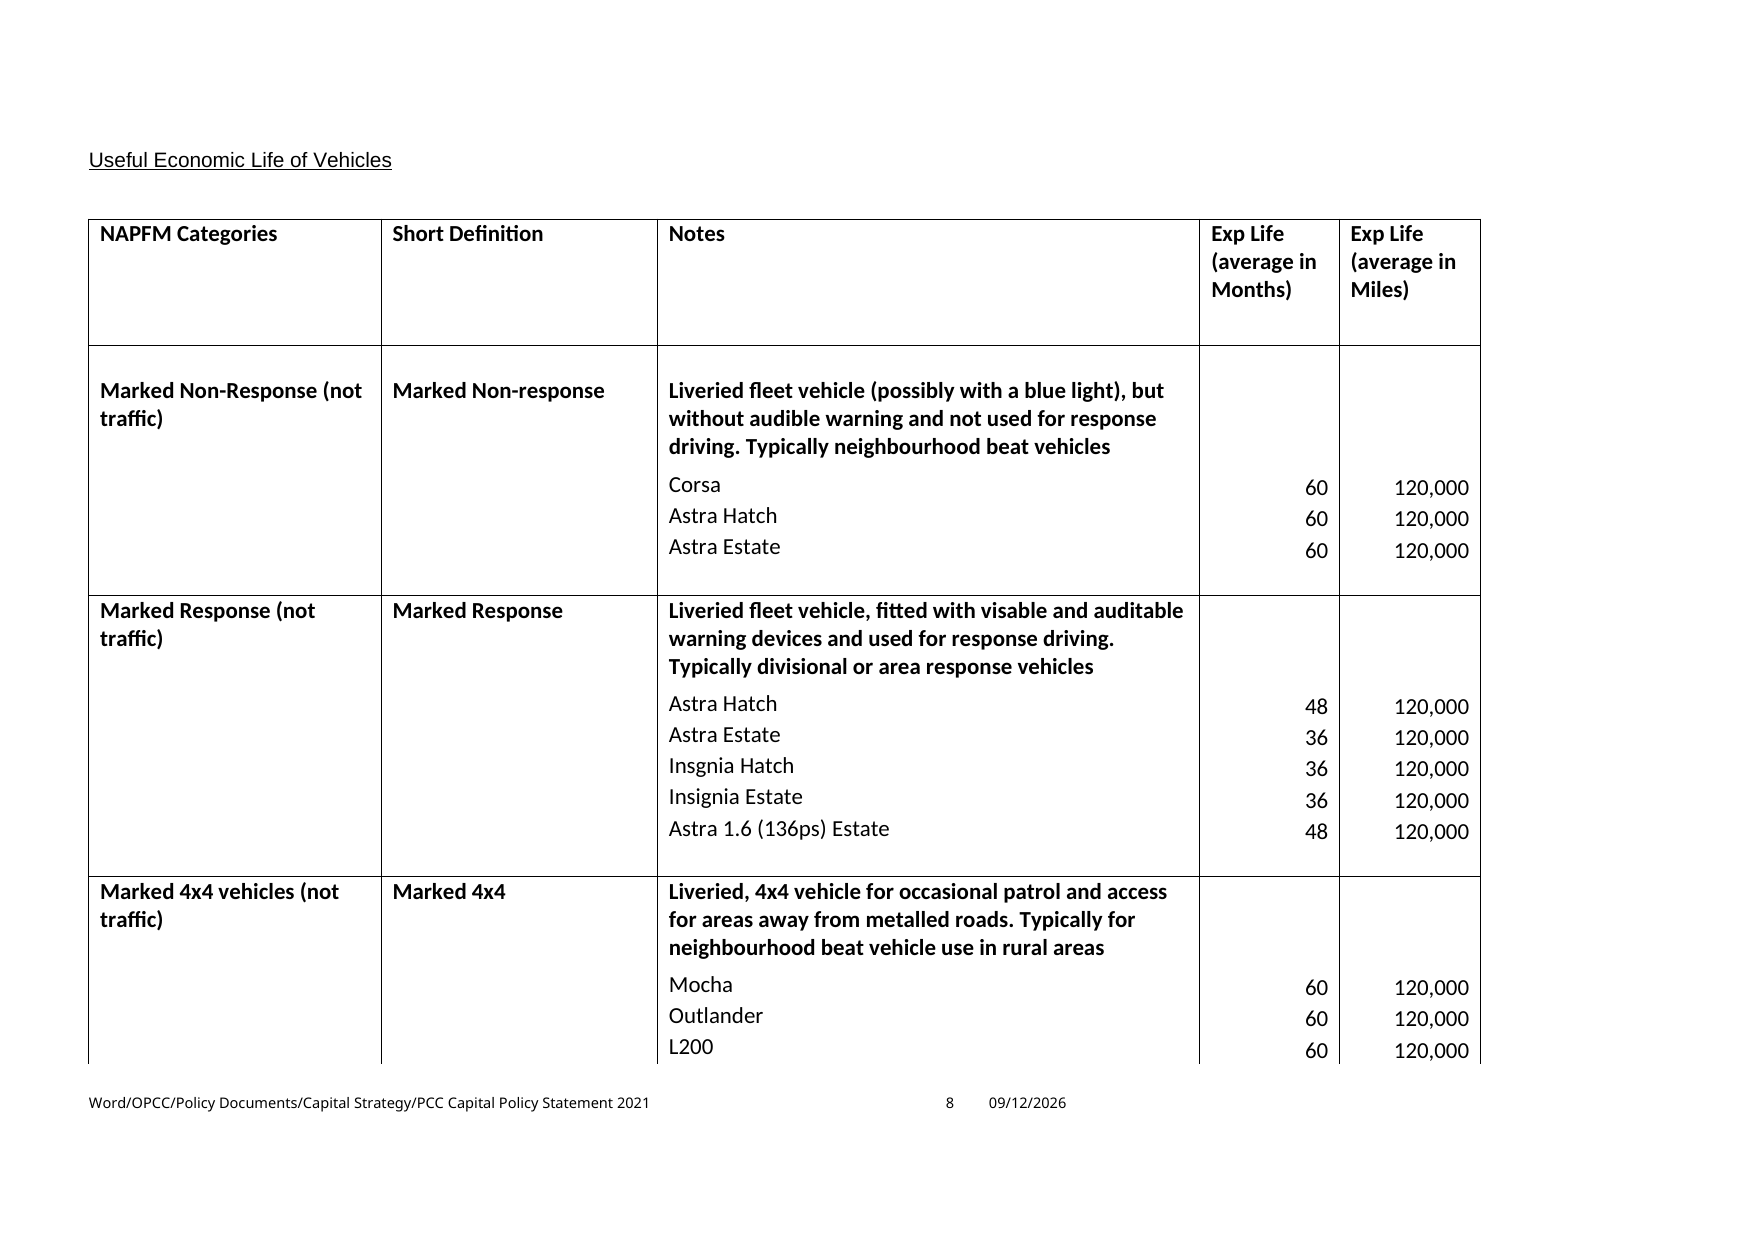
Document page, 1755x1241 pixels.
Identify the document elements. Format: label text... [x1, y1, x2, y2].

table_header Exp Life (average in Months) [1200, 220, 1339, 345]
table_cell Astra 1.6 (136ps) Estate [658, 814, 1199, 845]
table_cell [89, 720, 381, 751]
table_cell Astra Estate [658, 720, 1199, 751]
table_cell 48 [1200, 814, 1339, 845]
table_cell [1340, 877, 1480, 970]
table_cell 60 [1200, 533, 1339, 564]
table_cell 36 [1200, 720, 1339, 751]
table_cell 60 [1200, 1001, 1339, 1032]
table_cell L200 [658, 1033, 1199, 1064]
table_cell 60 [1200, 470, 1339, 501]
table_cell Marked Non-response [382, 376, 657, 470]
table_cell [1200, 877, 1339, 970]
table_cell [1340, 596, 1480, 689]
table_cell [89, 501, 381, 532]
table_cell [89, 533, 381, 564]
table_cell [89, 970, 381, 1001]
table_cell [1200, 564, 1339, 595]
table_cell 60 [1200, 970, 1339, 1001]
table_cell [658, 845, 1199, 876]
table_cell Corsa [658, 470, 1199, 501]
table_header NAPFM Categories [89, 220, 381, 345]
table_cell [658, 346, 1199, 376]
table_cell [89, 845, 381, 876]
table_cell 120,000 [1340, 720, 1480, 751]
table_cell [89, 783, 381, 814]
table_cell [89, 1033, 381, 1064]
table_cell Mocha [658, 970, 1199, 1001]
table_header Notes [658, 220, 1199, 345]
table_cell Marked Response [382, 596, 657, 689]
table_cell [382, 346, 657, 376]
table_header Exp Life (average in Miles) [1340, 220, 1480, 345]
table_cell Marked Response (not traffic) [89, 596, 381, 689]
table_cell 60 [1200, 501, 1339, 532]
table_cell [382, 533, 657, 564]
table_cell 120,000 [1340, 814, 1480, 845]
table_cell [658, 564, 1199, 595]
table_cell 120,000 [1340, 970, 1480, 1001]
table_cell [1200, 346, 1339, 376]
table_cell [382, 783, 657, 814]
table_cell [1340, 346, 1480, 376]
table_cell Liveried fleet vehicle, fitted with visable and auditable warning devices and used for response driving. Typically divisional or area response vehicles [658, 596, 1199, 689]
table_cell [382, 1001, 657, 1032]
table_cell [89, 689, 381, 720]
table_cell [382, 501, 657, 532]
table_cell [1340, 376, 1480, 470]
table_cell [1200, 376, 1339, 470]
table_cell [382, 751, 657, 782]
table_cell 60 [1200, 1033, 1339, 1064]
table_cell 120,000 [1340, 533, 1480, 564]
table_cell 120,000 [1340, 1033, 1480, 1064]
table_cell [382, 470, 657, 501]
table_cell [1340, 845, 1480, 876]
table_cell [89, 814, 381, 845]
table_cell [1340, 564, 1480, 595]
table_cell Marked 4x4 [382, 877, 657, 970]
table_cell [1200, 845, 1339, 876]
table_cell Liveried fleet vehicle (possibly with a blue light), but without audible warning and not used for response driving. Typically neighbourhood beat vehicles [658, 376, 1199, 470]
table_cell [382, 845, 657, 876]
table_cell [382, 814, 657, 845]
table_cell Marked 4x4 vehicles (not traffic) [89, 877, 381, 970]
table_cell Astra Hatch [658, 501, 1199, 532]
table_cell 36 [1200, 783, 1339, 814]
table_cell 120,000 [1340, 470, 1480, 501]
table_cell [89, 1001, 381, 1032]
table_cell Insignia Estate [658, 783, 1199, 814]
table_cell Insgnia Hatch [658, 751, 1199, 782]
table_cell [382, 689, 657, 720]
table_cell 36 [1200, 751, 1339, 782]
table_cell Marked Non-Response (not traffic) [89, 376, 381, 470]
table_cell 120,000 [1340, 783, 1480, 814]
table_cell [89, 346, 381, 376]
table_cell [89, 470, 381, 501]
table_header Short Definition [382, 220, 657, 345]
table_cell 120,000 [1340, 689, 1480, 720]
table_cell [89, 751, 381, 782]
table_cell 120,000 [1340, 1001, 1480, 1032]
table_cell Outlander [658, 1001, 1199, 1032]
table_cell Astra Hatch [658, 689, 1199, 720]
table_cell [382, 720, 657, 751]
table_cell [1200, 596, 1339, 689]
table_cell [382, 1033, 657, 1064]
table_cell 120,000 [1340, 751, 1480, 782]
table_cell [89, 564, 381, 595]
table_cell Astra Estate [658, 533, 1199, 564]
table_cell [382, 970, 657, 1001]
table_cell [382, 564, 657, 595]
table_cell 120,000 [1340, 501, 1480, 532]
table_cell Liveried, 4x4 vehicle for occasional patrol and access for areas away from metalled roads. Typically for neighbourhood beat vehicle use in rural areas [658, 877, 1199, 970]
table_cell 48 [1200, 689, 1339, 720]
text Useful Economic Life of Vehicles [89, 148, 1636, 172]
